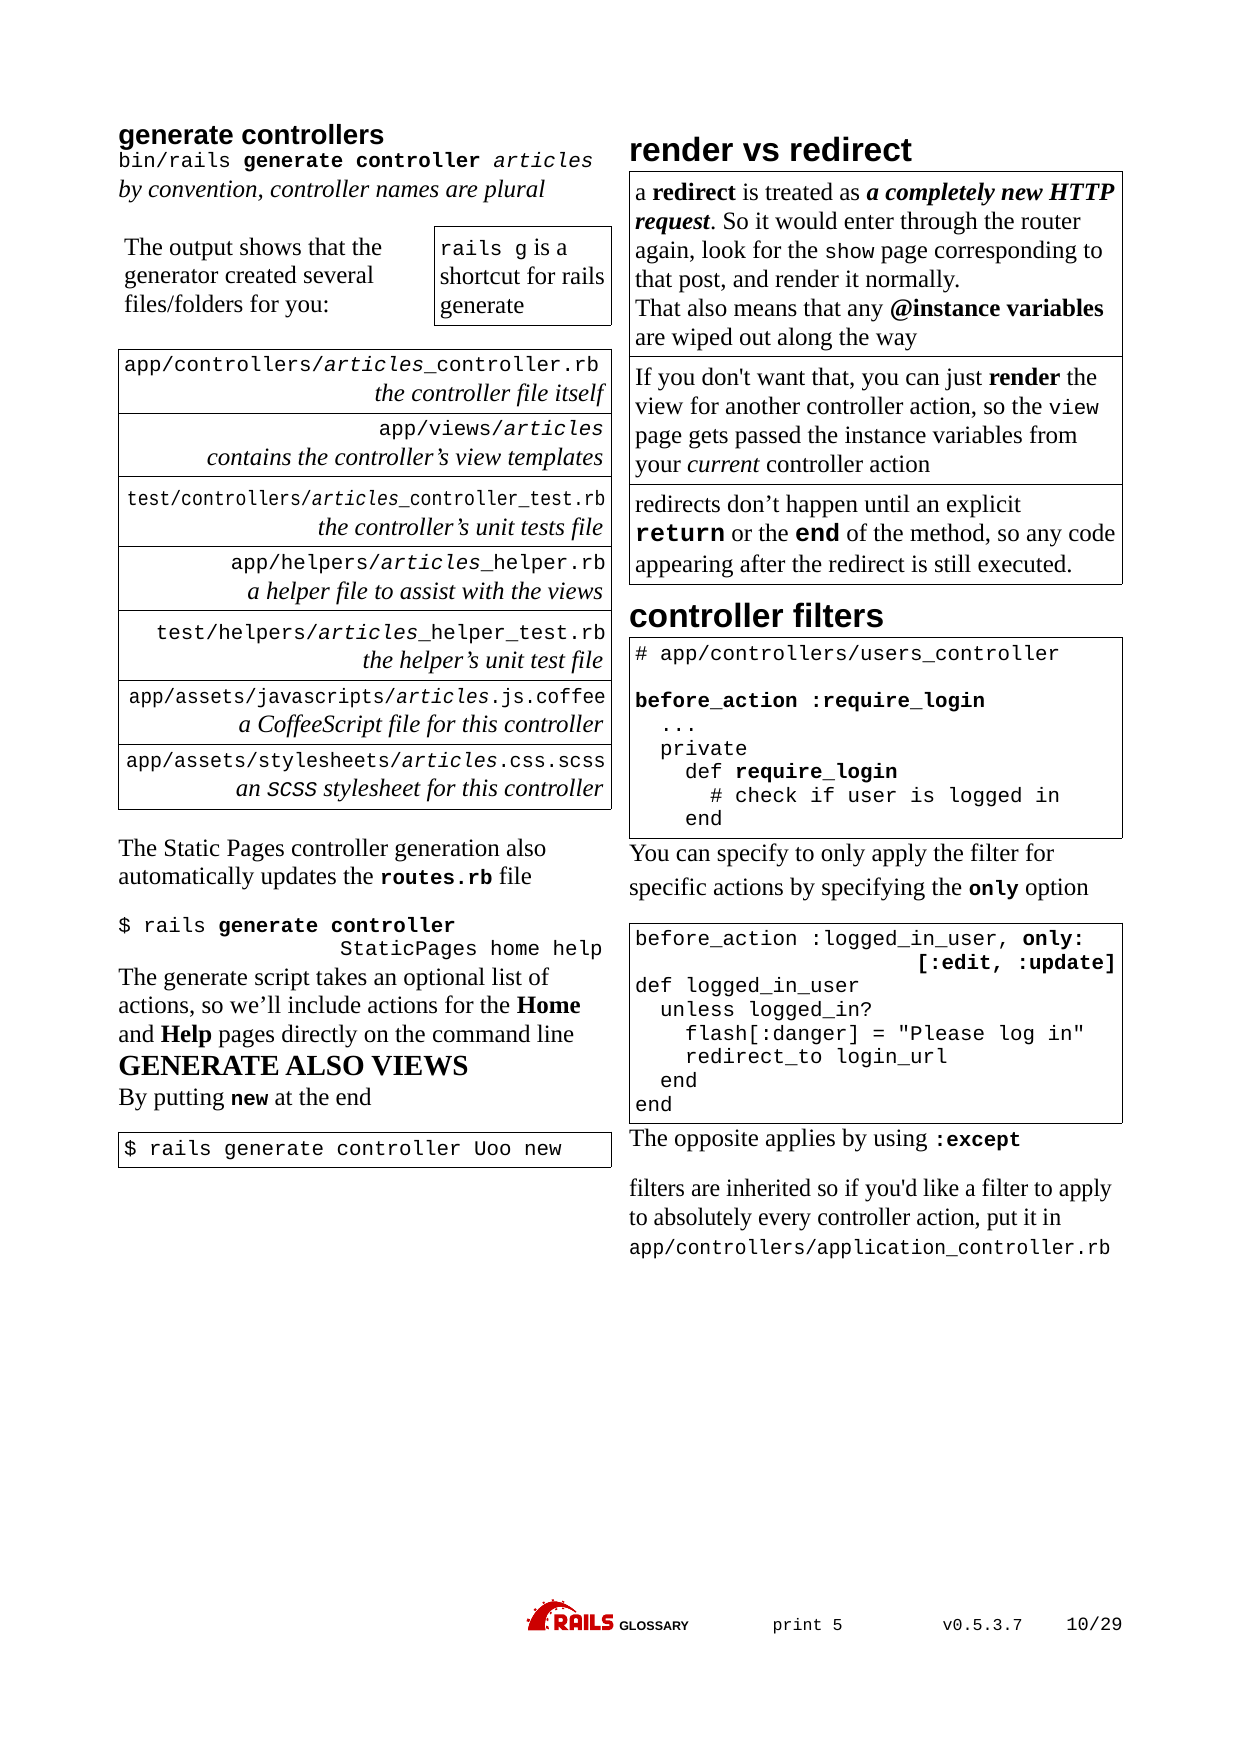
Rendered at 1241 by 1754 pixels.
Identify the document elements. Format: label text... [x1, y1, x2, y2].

text bin/rails generate controller articles [118, 150, 611, 174]
text $ rails generate controller [118, 914, 611, 938]
table_cell app/assets/javascripts/articles.js.coffee a CoffeeScript file for this controller [119, 681, 611, 744]
subtitle render vs redirect [629, 130, 1122, 168]
table_cell test/helpers/articles_helper_test.rb the helper’s unit test file [119, 611, 611, 680]
subtitle generate controllers [118, 118, 611, 150]
text The generate script takes an optional list of actions, so we’ll include actions for the Home and Help pages directly on the command line [118, 962, 611, 1048]
subtitle controller filters [629, 596, 1122, 634]
table_header # app/controllers/users_controller before_action :require_login ... private def require_login # check if user is logged in end [630, 638, 1122, 838]
table_cell test/controllers/articles_controller_test.rb the controller’s unit tests file [119, 477, 611, 546]
text By putting new at the end [118, 1082, 611, 1111]
table_header rails g is a shortcut for rails generate [435, 227, 611, 325]
table_header The output shows that the generator created several files/folders for you: [118, 226, 434, 325]
table_cell app/helpers/articles_helper.rb a helper file to assist with the views [119, 547, 611, 610]
text The opposite applies by using :except [629, 1124, 1122, 1153]
table_header before_action :logged_in_user, only: [:edit, :update] def logged_in_user unless logged_in? flash[:danger] = "Please log in" redirect_to login_url end end [630, 924, 1122, 1123]
text You can specify to only apply the filter for specific actions by specifying the only option [629, 839, 1122, 902]
table_header app/controllers/articles_controller.rb the controller file itself [119, 350, 611, 412]
table_header $ rails generate controller Uoo new [119, 1133, 611, 1167]
table_cell If you don't want that, you can just render the view for another controller action, so the view page gets passed the instance variables from your current controller action [630, 357, 1122, 484]
text GENERATE ALSO VIEWS [118, 1048, 611, 1082]
text The Static Pages controller generation also automatically updates the routes.rb file [118, 833, 611, 891]
table_header a redirect is treated as a completely new HTTP request. So it would enter through the router again, look for the show page corresponding to that post, and render it normally. That also means that any @instance variables are wiped out along the way [630, 172, 1122, 356]
text filters are inherited so if you'd like a filter to apply to absolutely every controller action, put it in app/controllers/application_controller.rb [629, 1173, 1122, 1260]
table_cell redirects don’t happen until an explicit return or the end of the method, so any code appearing after the redirect is still executed. [630, 485, 1122, 584]
table_cell app/assets/stylesheets/articles.css.scss an SCSS stylesheet for this controller [119, 745, 611, 809]
text StaticPages home help [118, 938, 611, 962]
text by convention, controller names are plural [118, 174, 611, 202]
table_cell app/views/articles contains the controller’s view templates [119, 414, 611, 476]
